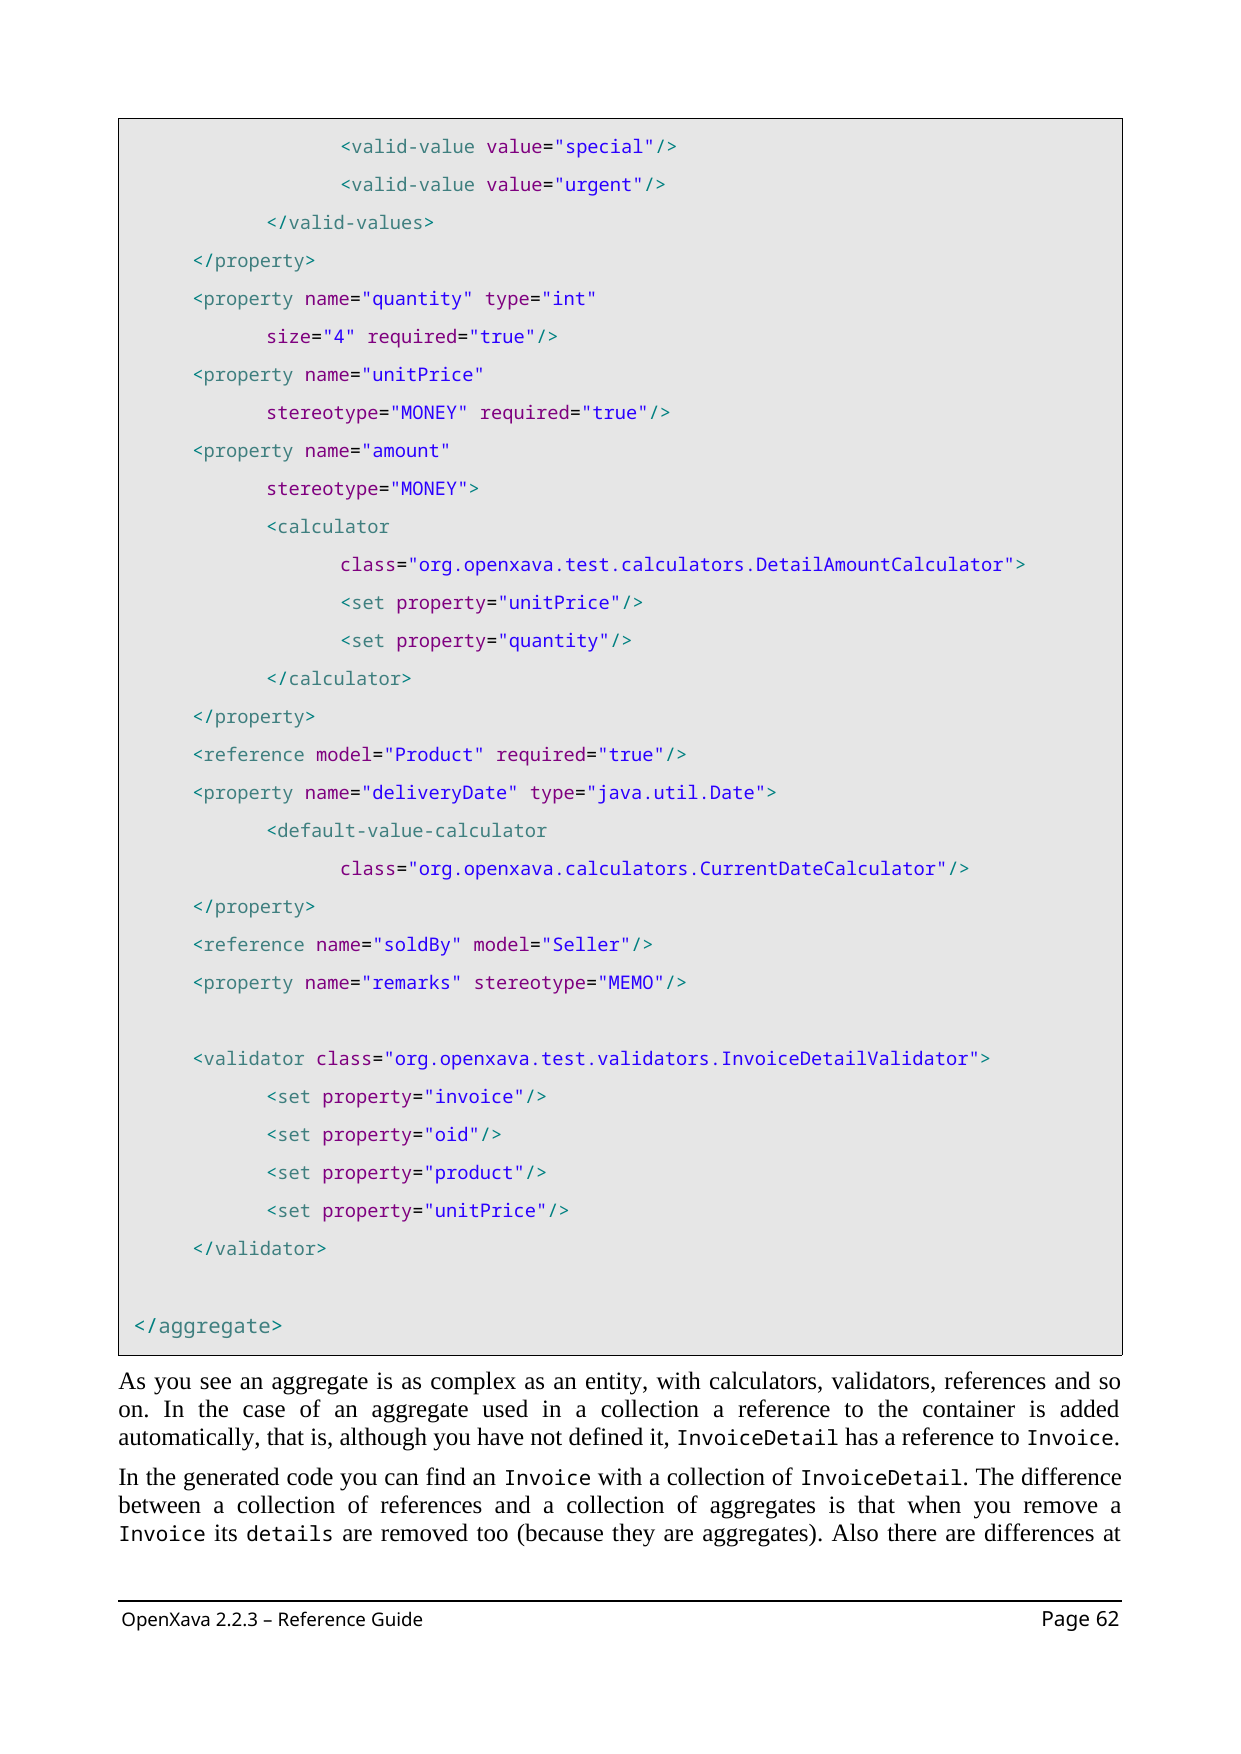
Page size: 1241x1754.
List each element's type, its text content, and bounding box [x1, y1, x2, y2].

text <validator class="org.openxava.test.validators.InvoiceDetailValidator"> [119, 1031, 1122, 1069]
text </calculator> [119, 650, 1122, 688]
text <property name="remarks" stereotype="MEMO"/> [119, 954, 1122, 993]
text </property> [119, 878, 1122, 917]
text <set property="oid"/> [119, 1107, 1122, 1145]
text <calculator [119, 498, 1122, 536]
text <reference model="Product" required="true"/> [119, 726, 1122, 764]
text </property> [119, 232, 1122, 270]
text <property name="deliveryDate" type="java.util.Date"> [119, 764, 1122, 802]
text <default-value-calculator [119, 802, 1122, 841]
text <valid-value value="urgent"/> [119, 156, 1122, 194]
text In the generated code you can find an Invoice with a collection of InvoiceDetail. The difference between a collection of references and a collection of aggregates is that when you remove a Invoice its details are removed too (because they are aggregates). Also there are differences at [118, 1463, 1122, 1548]
text class="org.openxava.calculators.CurrentDateCalculator"/> [119, 841, 1122, 878]
text <set property="invoice"/> [119, 1069, 1122, 1107]
text </aggregate> [119, 1297, 1122, 1355]
text size="4" required="true"/> [119, 308, 1122, 346]
text <set property="unitPrice"/> [119, 574, 1122, 612]
text <set property="unitPrice"/> [119, 1183, 1122, 1221]
text stereotype="MONEY" required="true"/> [119, 384, 1122, 422]
text <set property="product"/> [119, 1145, 1122, 1183]
text stereotype="MONEY"> [119, 460, 1122, 498]
text <set property="quantity"/> [119, 612, 1122, 650]
text <property name="unitPrice" [119, 346, 1122, 384]
text As you see an aggregate is as complex as an entity, with calculators, validators, references and so on. In the case of an aggregate used in a collection a reference to the container is added automatically, that is, although you have not defined it, InvoiceDetail has a reference to Invoice. [118, 1367, 1122, 1451]
text <property name="quantity" type="int" [119, 270, 1122, 308]
text </valid-values> [119, 194, 1122, 232]
text </property> [119, 688, 1122, 726]
text <valid-value value="special"/> [119, 119, 1122, 156]
text <reference name="soldBy" model="Seller"/> [119, 917, 1122, 954]
text <property name="amount" [119, 422, 1122, 460]
text </validator> [119, 1221, 1122, 1259]
text class="org.openxava.test.calculators.DetailAmountCalculator"> [119, 536, 1122, 574]
